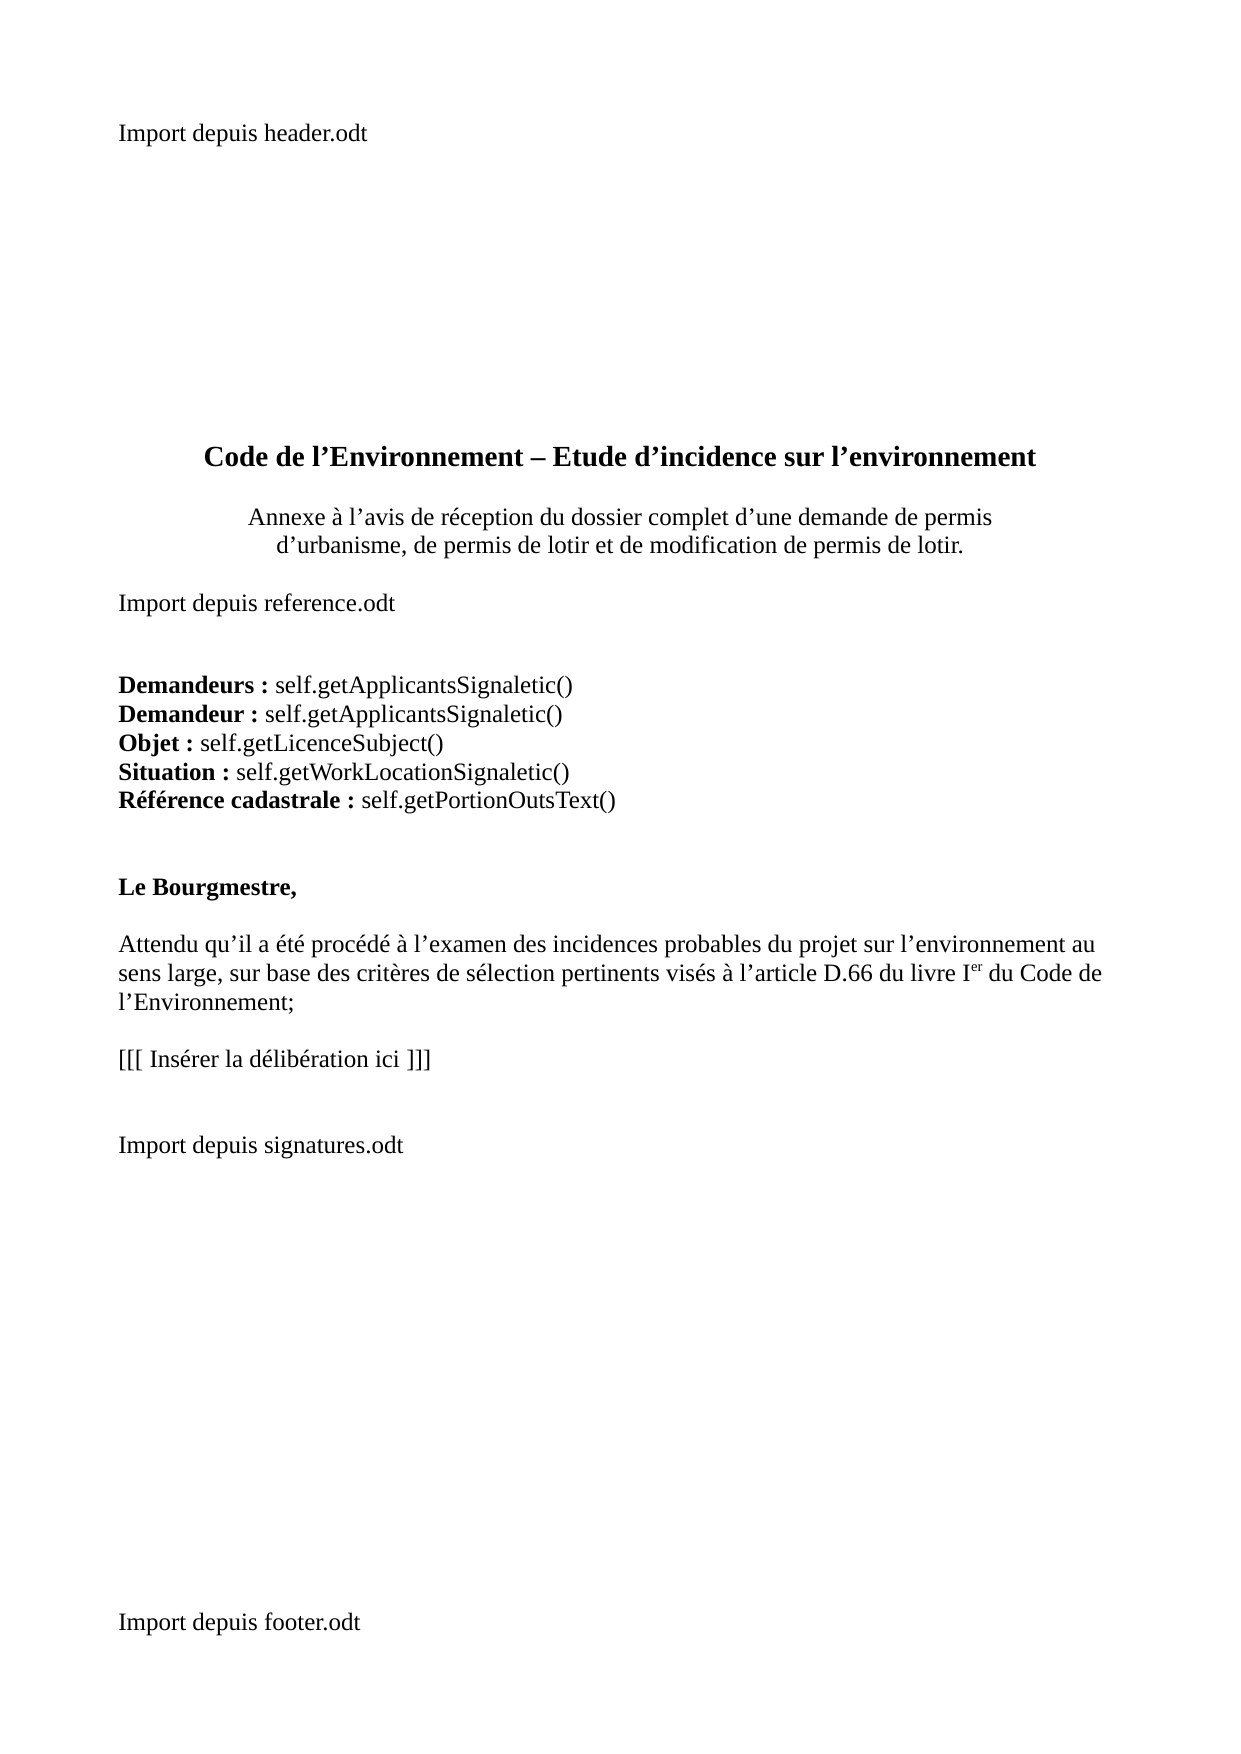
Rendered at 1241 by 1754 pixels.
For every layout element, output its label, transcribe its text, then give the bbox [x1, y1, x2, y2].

text Attendu qu’il a été procédé à l’examen des incidences probables du projet sur l’environnement au sens large, sur base des critères de sélection pertinents visés à l’article D.66 du livre Ier du Code de l’Environnement; [118, 929, 1131, 1015]
text Situation : self.getWorkLocationSignaletic() [118, 757, 1122, 785]
text Import depuis header.odt [118, 118, 539, 147]
text Import depuis reference.odt [118, 588, 1122, 617]
text Demandeur : self.getApplicantsSignaletic() [118, 699, 1122, 728]
text Code de l’Environnement – Etude d’incidence sur l’environnement [118, 439, 1122, 473]
text Annexe à l’avis de réception du dossier complet d’une demande de permis [118, 502, 1122, 530]
text Import depuis signatures.odt [118, 1130, 1131, 1159]
text Demandeurs : self.getApplicantsSignaletic() [118, 670, 1122, 699]
text Le Bourgmestre, [118, 872, 1122, 900]
text Référence cadastrale : self.getPortionOutsText() [118, 785, 1122, 814]
text d’urbanisme, de permis de lotir et de modification de permis de lotir. [118, 530, 1122, 559]
text Objet : self.getLicenceSubject() [118, 728, 1122, 757]
text [[[ Insérer la délibération ici ]]] [118, 1044, 1131, 1073]
